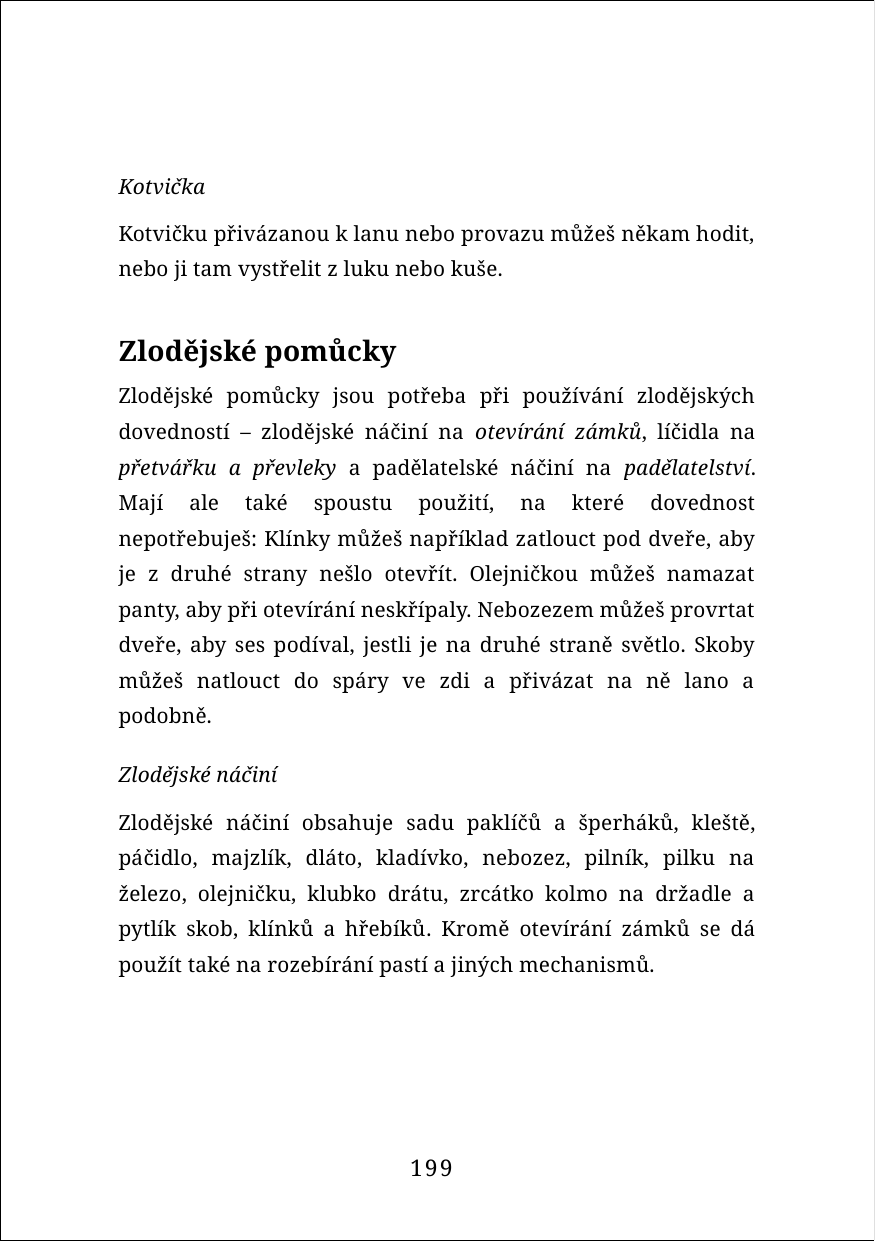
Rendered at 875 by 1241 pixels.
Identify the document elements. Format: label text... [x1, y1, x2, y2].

text Zlodějské náčiní obsahuje sadu paklíčů a šperháků, kleště, páčidlo, majzlík, dláto, kladívko, nebozez, pilník, pilku na železo, olejničku, klubko drátu, zrcátko kolmo na držadle a pytlík skob, klínků a hřebíků. Kromě otevírání zámků se dá použít také na rozebírání pastí a jiných mechanismů. [118, 808, 756, 978]
text Zlodějské pomůcky jsou potřeba při používání zlodějských dovedností – zlodějské náčiní na otevírání zámků, líčidla na přetvářku a převleky a padělatelské náčiní na padělatelství. Mají ale také spoustu použití, na které dovednost nepotřebuješ: Klínky můžeš například zatlouct pod dveře, aby je z druhé strany nešlo otevřít. Olejničkou můžeš namazat panty, aby při otevírání neskřípaly. Nebozezem můžeš provrtat dveře, aby ses podíval, jestli je na druhé straně světlo. Skoby můžeš natlouct do spáry ve zdi a přivázat na ně lano a podobně. [118, 382, 756, 730]
text Zlodějské náčiní [118, 760, 756, 789]
text Kotvičku přivázanou k lanu nebo provazu můžeš někam hodit, nebo ji tam vystřelit z luku nebo kuše. [118, 219, 756, 283]
text Kotvička [118, 172, 756, 200]
subtitle Zlodějské pomůcky [118, 331, 756, 370]
